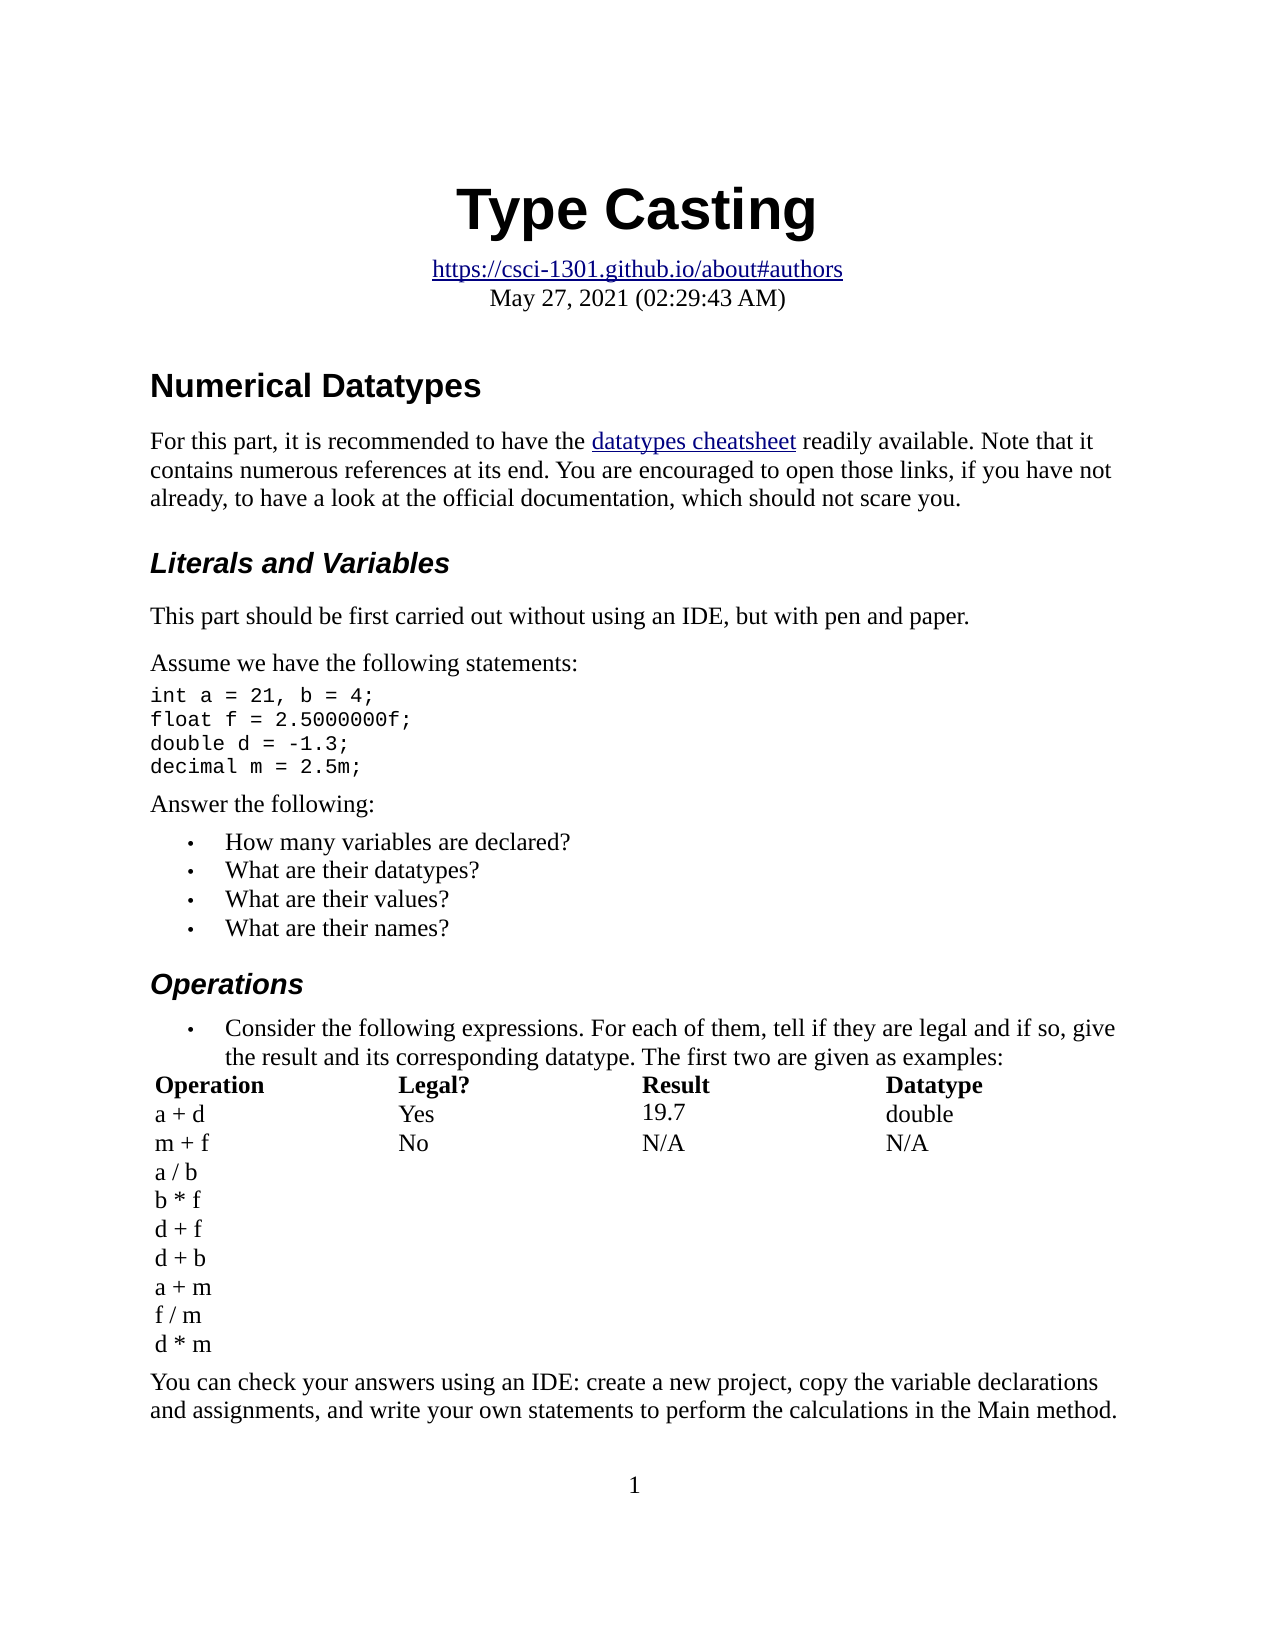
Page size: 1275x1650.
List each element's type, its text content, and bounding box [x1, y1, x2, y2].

table_cell f / m [150, 1300, 394, 1329]
table_cell [394, 1243, 637, 1272]
table_cell [394, 1185, 637, 1214]
table_cell [394, 1157, 637, 1185]
text This part should be first carried out without using an IDE, but with pen and paper. [150, 601, 1125, 630]
text float f = 2.5000000f; [150, 709, 1125, 733]
table_cell [881, 1243, 1125, 1272]
table_cell [394, 1329, 637, 1358]
list What are their values? [187, 884, 1125, 913]
table_cell [881, 1300, 1125, 1329]
list What are their datatypes? [187, 856, 1125, 884]
table_cell a + m [150, 1272, 394, 1300]
text Answer the following: [150, 789, 1125, 818]
table_cell double [881, 1099, 1125, 1128]
subtitle Operations [150, 967, 1125, 1000]
table_cell [394, 1300, 637, 1329]
table_cell [881, 1329, 1125, 1358]
table_cell N/A [638, 1128, 881, 1157]
table_cell [638, 1243, 881, 1272]
text decimal m = 2.5m; [150, 756, 1125, 780]
table_header Result [638, 1070, 881, 1099]
table_cell N/A [881, 1128, 1125, 1157]
text You can check your answers using an IDE: create a new project, copy the variable declarations and assignments, and write your own statements to perform the calculations in the Main method. [150, 1367, 1125, 1424]
table_cell [638, 1329, 881, 1358]
table_cell [638, 1300, 881, 1329]
table_cell [638, 1214, 881, 1243]
table_cell [881, 1157, 1125, 1185]
list What are their names? [187, 913, 1125, 942]
subtitle Literals and Variables [150, 546, 1125, 580]
text May 27, 2021 (02:29:43 AM) [150, 283, 1125, 312]
text For this part, it is recommended to have the datatypes cheatsheet readily available. Note that it contains numerous references at its end. You are encouraged to open those links, if you have not already, to have a look at the official documentation, which should not scare you. [150, 426, 1125, 512]
table_cell [881, 1185, 1125, 1214]
table_cell Yes [394, 1099, 637, 1128]
list Consider the following expressions. For each of them, tell if they are legal and if so, give the result and its corresponding datatype. The first two are given as examples: [187, 1013, 1125, 1070]
table_cell a / b [150, 1157, 394, 1185]
title Type Casting [150, 175, 1125, 242]
text int a = 21, b = 4; [150, 686, 1125, 709]
table_cell [638, 1157, 881, 1185]
list How many variables are declared? [187, 827, 1125, 856]
table_header Datatype [881, 1070, 1125, 1099]
table_cell a + d [150, 1099, 394, 1128]
table_header Legal? [394, 1070, 637, 1099]
text Assume we have the following statements: [150, 648, 1125, 677]
text https://csci-1301.github.io/about#authors [150, 254, 1125, 283]
table_cell [394, 1272, 637, 1300]
table_cell [881, 1272, 1125, 1300]
table_cell d + b [150, 1243, 394, 1272]
table_cell [394, 1214, 637, 1243]
text double d = -1.3; [150, 733, 1125, 756]
table_header Operation [150, 1070, 394, 1099]
table_cell [638, 1272, 881, 1300]
table_cell b * f [150, 1185, 394, 1214]
table_cell No [394, 1128, 637, 1157]
table_cell d * m [150, 1329, 394, 1358]
table_cell [881, 1214, 1125, 1243]
table_cell d + f [150, 1214, 394, 1243]
subtitle Numerical Datatypes [150, 366, 1125, 404]
table_cell m + f [150, 1128, 394, 1157]
table_cell [638, 1099, 881, 1128]
table_cell [638, 1185, 881, 1214]
